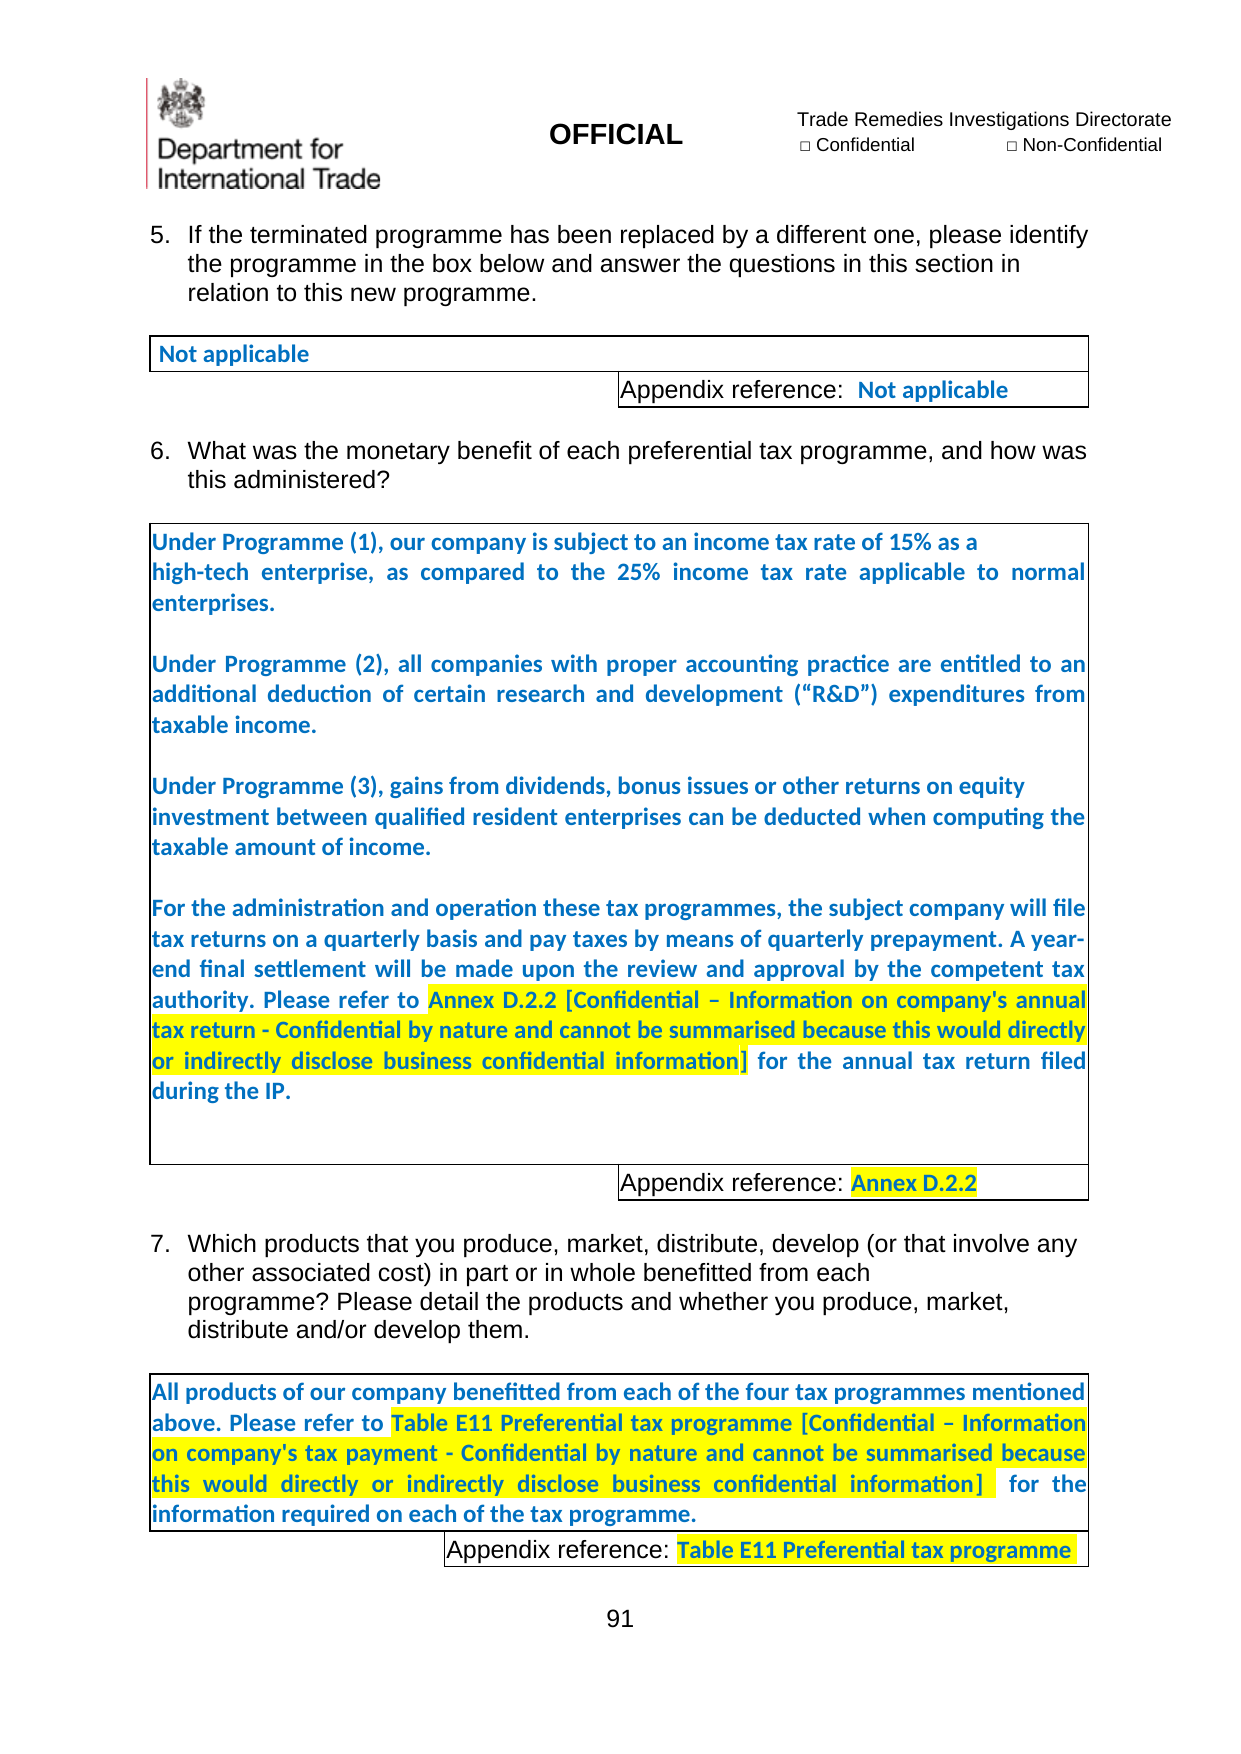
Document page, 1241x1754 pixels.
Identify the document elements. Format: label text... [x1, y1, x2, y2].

list If the terminated programme has been replaced by a different one, please identify the programme in the box below and answer the questions in this section in relation to this new programme. [150, 220, 1090, 306]
table_header All products of our company benefitted from each of the four tax programmes mentioned above. Please refer to Table E11 Preferential tax programme [Confidential – Information on company's tax payment - Confidential by nature and cannot be summarised because this would directly or indirectly disclose business confidential information] for the information required on each of the tax programme. [151, 1375, 1088, 1530]
table_cell [150, 1532, 444, 1566]
table_cell Appendix reference: Annex D.2.2 [619, 1165, 1088, 1199]
table_cell Appendix reference: Not applicable [619, 372, 1088, 406]
table_header Not applicable [151, 337, 1088, 371]
table_cell [150, 372, 618, 406]
list Which products that you produce, market, distribute, develop (or that involve any other associated cost) in part or in whole benefitted from each programme? Please detail the products and whether you produce, market, distribute and/or develop them. [150, 1229, 1090, 1344]
table_cell Appendix reference: Table E11 Preferential tax programme [445, 1532, 1088, 1566]
table_cell [150, 1165, 618, 1199]
table_header Under Programme (1), our company is subject to an income tax rate of 15% as a high-tech enterprise, as compared to the 25% income tax rate applicable to normal enterprises. Under Programme (2), all companies with proper accounting practice are entitled to an additional deduction of certain research and development (“R&D”) expenditures from taxable income. Under Programme (3), gains from dividends, bonus issues or other returns on equity investment between qualified resident enterprises can be deducted when computing the taxable amount of income. For the administration and operation these tax programmes, the subject company will file tax returns on a quarterly basis and pay taxes by means of quarterly prepayment. A year-end final settlement will be made upon the review and approval by the competent tax authority. Please refer to Annex D.2.2 [Confidential – Information on company's annual tax return - Confidential by nature and cannot be summarised because this would directly or indirectly disclose business confidential information] for the annual tax return filed during the IP. [151, 524, 1088, 1163]
list What was the monetary benefit of each preferential tax programme, and how was this administered? [150, 436, 1090, 494]
